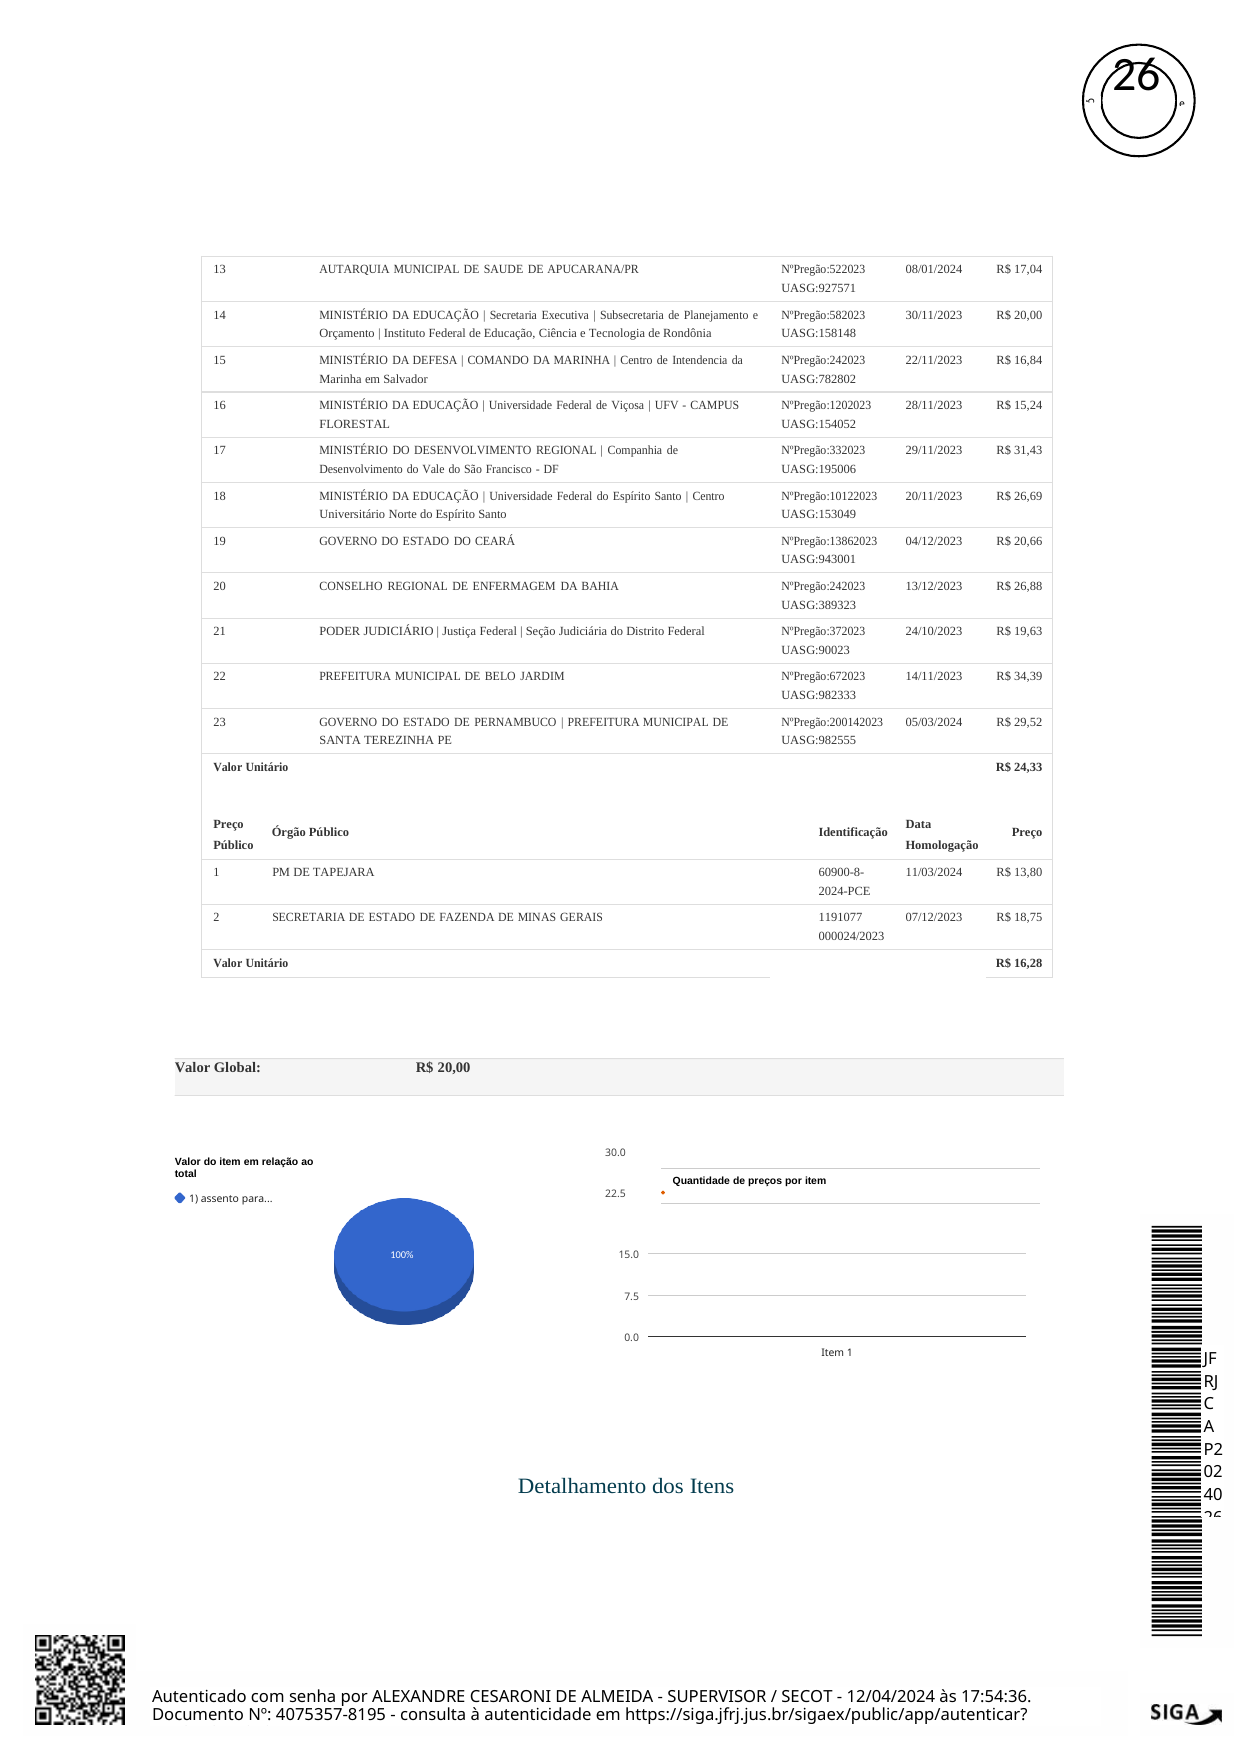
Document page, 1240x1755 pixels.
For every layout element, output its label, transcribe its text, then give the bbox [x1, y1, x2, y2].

table_cell Data [896, 796, 986, 831]
table_cell R$ 29,52 [986, 709, 1052, 753]
text Valor do item em relação ao total [174, 1156, 328, 1179]
text [184, 1289, 348, 1303]
table_cell 13/12/2023 [896, 573, 986, 617]
table_cell 17 [202, 438, 248, 482]
table_cell 07/12/2023 [896, 905, 986, 949]
table_cell 22/11/2023 [896, 347, 986, 391]
table_cell NºPregão:242023 UASG:389323 [770, 573, 896, 617]
text Detalhamento dos Itens [173, 1473, 1078, 1499]
table_cell 29/11/2023 [896, 438, 986, 482]
table_cell R$ 19,63 [986, 619, 1052, 663]
text 15.0 [474, 1247, 1078, 1262]
table_cell MINISTÉRIO DA EDUCAÇÃO | Universidade Federal do Espírito Santo | Centro Universitário Norte do Espírito Santo [249, 483, 770, 527]
text 30.0 [605, 1145, 657, 1159]
table_cell R$ 26,88 [986, 573, 1052, 617]
table_cell R$ 20,00 [986, 302, 1052, 346]
table_cell Público [202, 840, 770, 858]
table_cell PREFEITURA MUNICIPAL DE BELO JARDIM [249, 664, 770, 708]
table_cell 18 [202, 483, 248, 527]
table_cell [896, 950, 986, 977]
table_header AUTARQUIA MUNICIPAL DE SAUDE DE APUCARANA/PR [249, 257, 770, 301]
table_cell 14/11/2023 [896, 664, 986, 708]
table_cell R$ 34,39 [986, 664, 1052, 708]
table_cell 21 [202, 619, 248, 663]
table_cell R$ 31,43 [986, 438, 1052, 482]
table_cell 20 [202, 573, 248, 617]
table_header 08/01/2024 [896, 257, 986, 301]
table_cell 1191077 000024/2023 [770, 905, 896, 949]
table_cell Homologação [896, 840, 986, 858]
text 0.0 [184, 1331, 1078, 1345]
table_cell [896, 754, 986, 796]
table_cell [770, 840, 896, 858]
table_cell Órgão Público [202, 831, 770, 840]
table_header R$ 17,04 [986, 257, 1052, 301]
table_cell NºPregão:672023 UASG:982333 [770, 664, 896, 708]
table_cell NºPregão:242023 UASG:782802 [770, 347, 896, 391]
table_cell GOVERNO DO ESTADO DE PERNAMBUCO | PREFEITURA MUNICIPAL DE SANTA TEREZINHA PE [249, 709, 770, 753]
table_cell NºPregão:582023 UASG:158148 [770, 302, 896, 346]
table_cell NºPregão:372023 UASG:90023 [770, 619, 896, 663]
table_cell 19 [202, 528, 248, 572]
table_cell 20/11/2023 [896, 483, 986, 527]
text [179, 1247, 334, 1262]
table_cell NºPregão:10122023 UASG:153049 [770, 483, 896, 527]
table_cell 30/11/2023 [896, 302, 986, 346]
table_cell 23 [202, 709, 248, 753]
table_cell MINISTÉRIO DA EDUCAÇÃO | Secretaria Executiva | Subsecretaria de Planejamento e Orçamento | Instituto Federal de Educação, Ciência e Tecnologia de Rondônia [249, 302, 770, 346]
table_cell 24/10/2023 [896, 619, 986, 663]
table_cell NºPregão:13862023 UASG:943001 [770, 528, 896, 572]
table_cell 14 [202, 302, 248, 346]
table_cell 60900-8- 2024-PCE [770, 860, 896, 904]
text Item 1 [595, 1345, 1078, 1359]
text ç [1085, 98, 1099, 106]
table_cell [770, 754, 896, 796]
table_cell 28/11/2023 [896, 393, 986, 437]
table_cell CONSELHO REGIONAL DE ENFERMAGEM DA BAHIA [249, 573, 770, 617]
table_cell 22 [202, 664, 248, 708]
table_header 13 [202, 257, 248, 301]
table_cell R$ 16,84 [986, 347, 1052, 391]
table_cell [770, 796, 896, 831]
text 7.5 [461, 1289, 1078, 1303]
table_cell NºPregão:1202023 UASG:154052 [770, 393, 896, 437]
table_cell Valor Unitário [202, 754, 770, 796]
table_cell GOVERNO DO ESTADO DO CEARÁ [249, 528, 770, 572]
table_cell R$ 13,80 [986, 860, 1052, 904]
table_cell 1 [202, 860, 248, 904]
table_cell Preço [202, 796, 770, 831]
table_header NºPregão:522023 UASG:927571 [770, 257, 896, 301]
table_cell NºPregão:332023 UASG:195006 [770, 438, 896, 482]
text [793, 1031, 1031, 1055]
table_cell PM DE TAPEJARA [249, 860, 770, 904]
table_cell Valor Unitário [202, 950, 770, 977]
table_cell SECRETARIA DE ESTADO DE FAZENDA DE MINAS GERAIS [249, 905, 770, 949]
table_cell R$ 18,75 [986, 905, 1052, 949]
table_cell R$ 24,33 [986, 754, 1052, 796]
text 22.5 [605, 1186, 657, 1201]
table_cell 16 [202, 393, 248, 437]
table_cell MINISTÉRIO DA DEFESA | COMANDO DA MARINHA | Centro de Intendencia da Marinha em Salvador [249, 347, 770, 391]
table_cell Preço [986, 831, 1052, 840]
table_cell PODER JUDICIÁRIO | Justiça Federal | Seção Judiciária do Distrito Federal [249, 619, 770, 663]
table_cell [986, 796, 1052, 831]
table_cell MINISTÉRIO DA EDUCAÇÃO | Universidade Federal de Viçosa | UFV - CAMPUS FLORESTAL [249, 393, 770, 437]
text Quantidade de preços por item [672, 1174, 1079, 1186]
table_cell 04/12/2023 [896, 528, 986, 572]
table_cell 15 [202, 347, 248, 391]
text JFRJCAP202402680A [1203, 1347, 1224, 1517]
table_cell R$ 15,24 [986, 393, 1052, 437]
table_cell 11/03/2024 [896, 860, 986, 904]
text Mediana dos Preços Obtidos: R$ 20,00 [808, 1035, 1031, 1049]
table_cell [986, 840, 1052, 858]
table_cell MINISTÉRIO DO DESENVOLVIMENTO REGIONAL | Companhia de Desenvolvimento do Vale do São Francisco - DF [249, 438, 770, 482]
table_cell Identificação [770, 831, 896, 840]
text e [1179, 97, 1193, 105]
text 1) assento para... [189, 1192, 328, 1206]
table_cell [770, 950, 896, 977]
table_cell R$ 26,69 [986, 483, 1052, 527]
table_cell NºPregão:200142023 UASG:982555 [770, 709, 896, 753]
table_cell R$ 20,66 [986, 528, 1052, 572]
table_cell 05/03/2024 [896, 709, 986, 753]
table_cell R$ 16,28 [986, 950, 1052, 977]
table_cell [896, 831, 986, 840]
table_cell 2 [202, 905, 248, 949]
